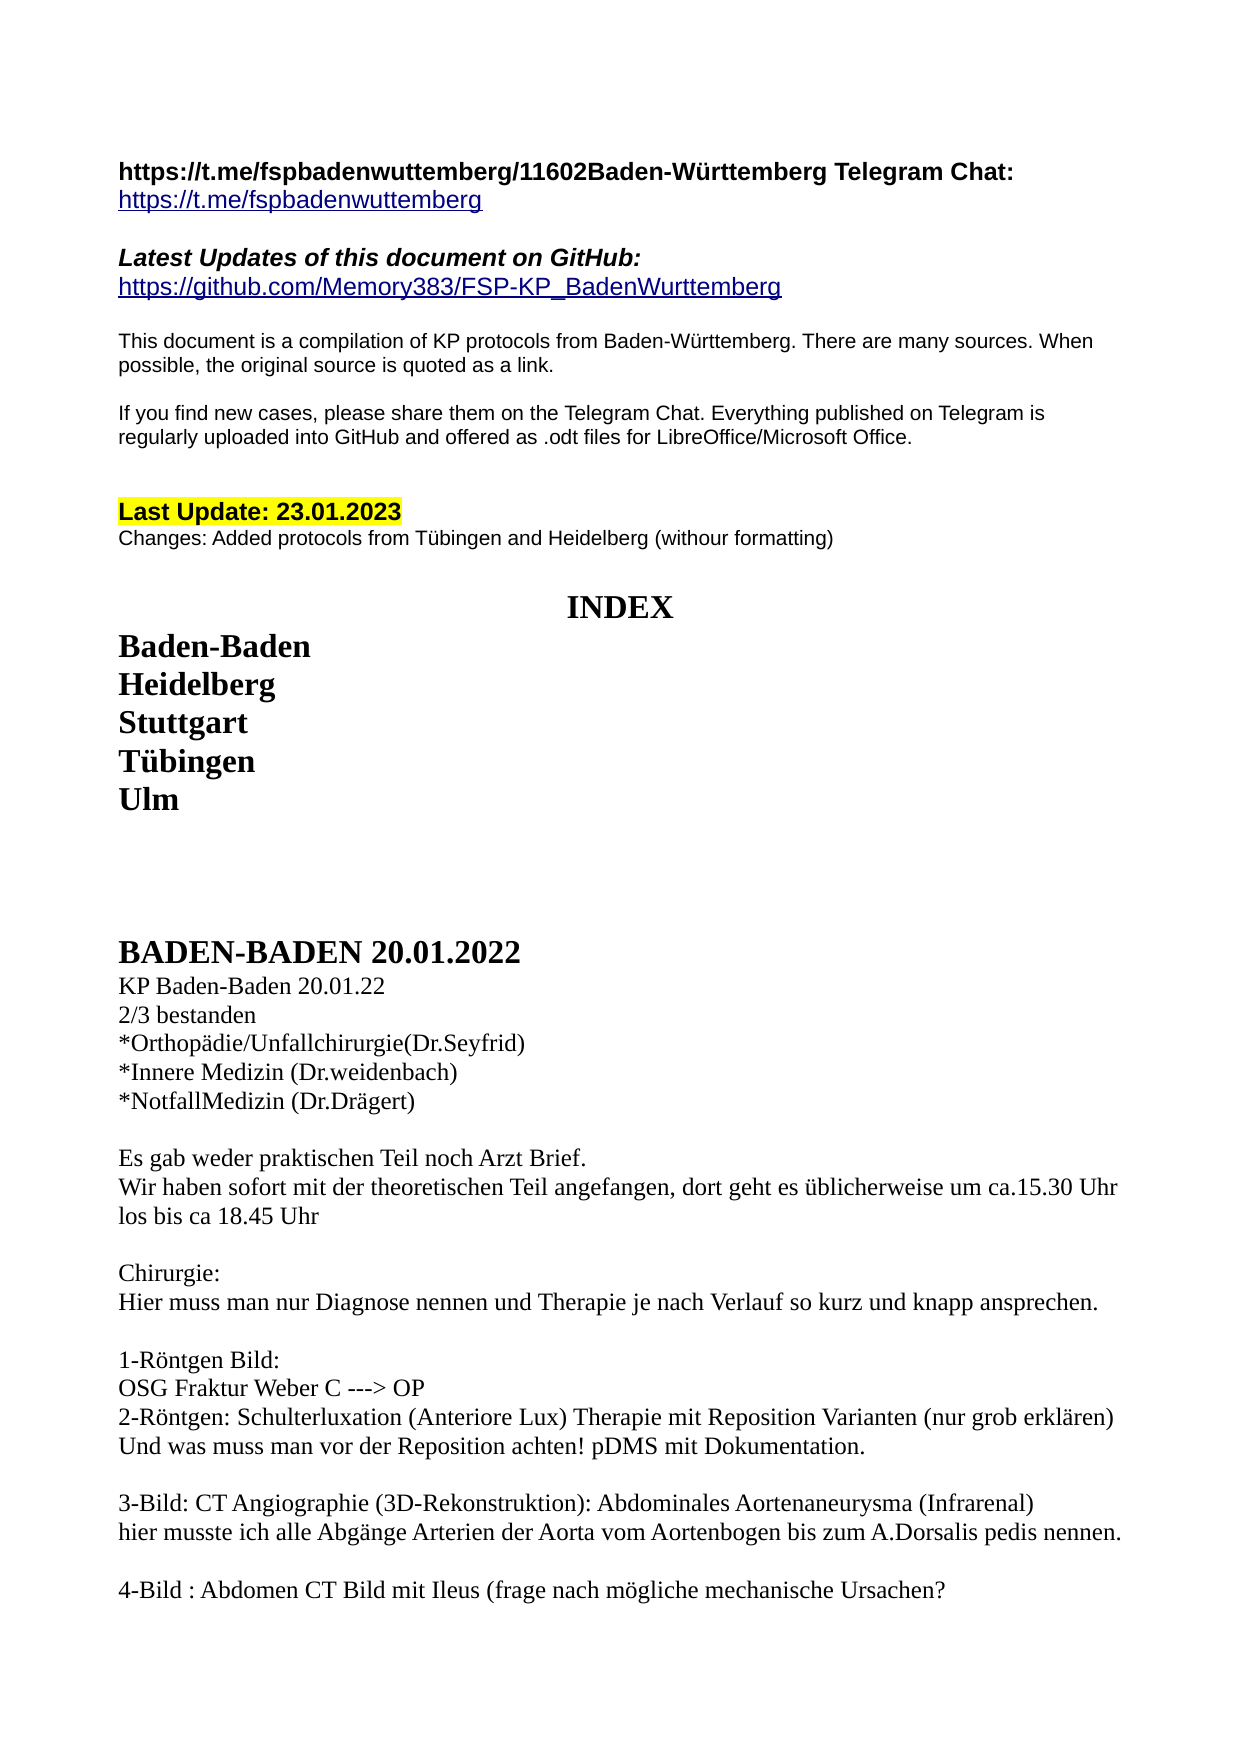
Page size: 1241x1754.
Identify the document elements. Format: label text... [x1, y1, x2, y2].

text KP Baden-Baden 20.01.22 [118, 971, 1122, 1000]
text 2-Röntgen: Schulterluxation (Anteriore Lux) Therapie mit Reposition Varianten (nur grob erklären) [118, 1402, 1122, 1431]
text Baden-Baden [118, 626, 1122, 664]
text Wir haben sofort mit der theoretischen Teil angefangen, dort geht es üblicherweise um ca.15.30 Uhr los bis ca 18.45 Uhr [118, 1172, 1122, 1230]
text Changes: Added protocols from Tübingen and Heidelberg (withour formatting) [118, 525, 1122, 549]
text *Innere Medizin (Dr.weidenbach) [118, 1057, 1122, 1086]
text 3-Bild: CT Angiographie (3D-Rekonstruktion): Abdominales Aortenaneurysma (Infrarenal) [118, 1488, 1122, 1517]
text 2/3 bestanden [118, 1000, 1122, 1028]
text Und was muss man vor der Reposition achten! pDMS mit Dokumentation. [118, 1431, 1122, 1460]
text https://t.me/fspbadenwuttemberg/11602Baden-Württemberg Telegram Chat: https://t.me/fspbadenwuttemberg [118, 156, 1122, 214]
text hier musste ich alle Abgänge Arterien der Aorta vom Aortenbogen bis zum A.Dorsalis pedis nennen. [118, 1517, 1122, 1546]
text Hier muss man nur Diagnose nennen und Therapie je nach Verlauf so kurz und knapp ansprechen. [118, 1287, 1122, 1316]
text Heidelberg [118, 664, 1122, 703]
text Chirurgie: [118, 1258, 1122, 1287]
text *Orthopädie/Unfallchirurgie(Dr.Seyfrid) [118, 1028, 1122, 1057]
text 4-Bild : Abdomen CT Bild mit Ileus (frage nach mögliche mechanische Ursachen? [118, 1575, 1122, 1603]
text Last Update: 23.01.2023 [118, 497, 1122, 525]
text Tübingen [118, 741, 1122, 779]
text OSG Fraktur Weber C ---> OP [118, 1373, 1122, 1402]
text INDEX [118, 588, 1122, 626]
text BADEN-BADEN 20.01.2022 [118, 933, 1122, 971]
text ­ [118, 118, 1122, 156]
text This document is a compilation of KP protocols from Baden-Württemberg. There are many sources. When possible, the original source is quoted as a link. [118, 329, 1122, 377]
text *NotfallMedizin (Dr.Drägert) [118, 1086, 1122, 1115]
text Es gab weder praktischen Teil noch Arzt Brief. [118, 1143, 1122, 1172]
text If you find new cases, please share them on the Telegram Chat. Everything published on Telegram is regularly uploaded into GitHub and offered as .odt files for LibreOffice/Microsoft Office. [118, 401, 1122, 449]
text Ulm [118, 779, 1122, 818]
text Stuttgart [118, 703, 1122, 741]
text Latest Updates of this document on GitHub: [118, 243, 1122, 271]
text https://github.com/Memory383/FSP-KP_BadenWurttemberg [118, 271, 1122, 300]
text 1-Röntgen Bild: [118, 1345, 1122, 1373]
